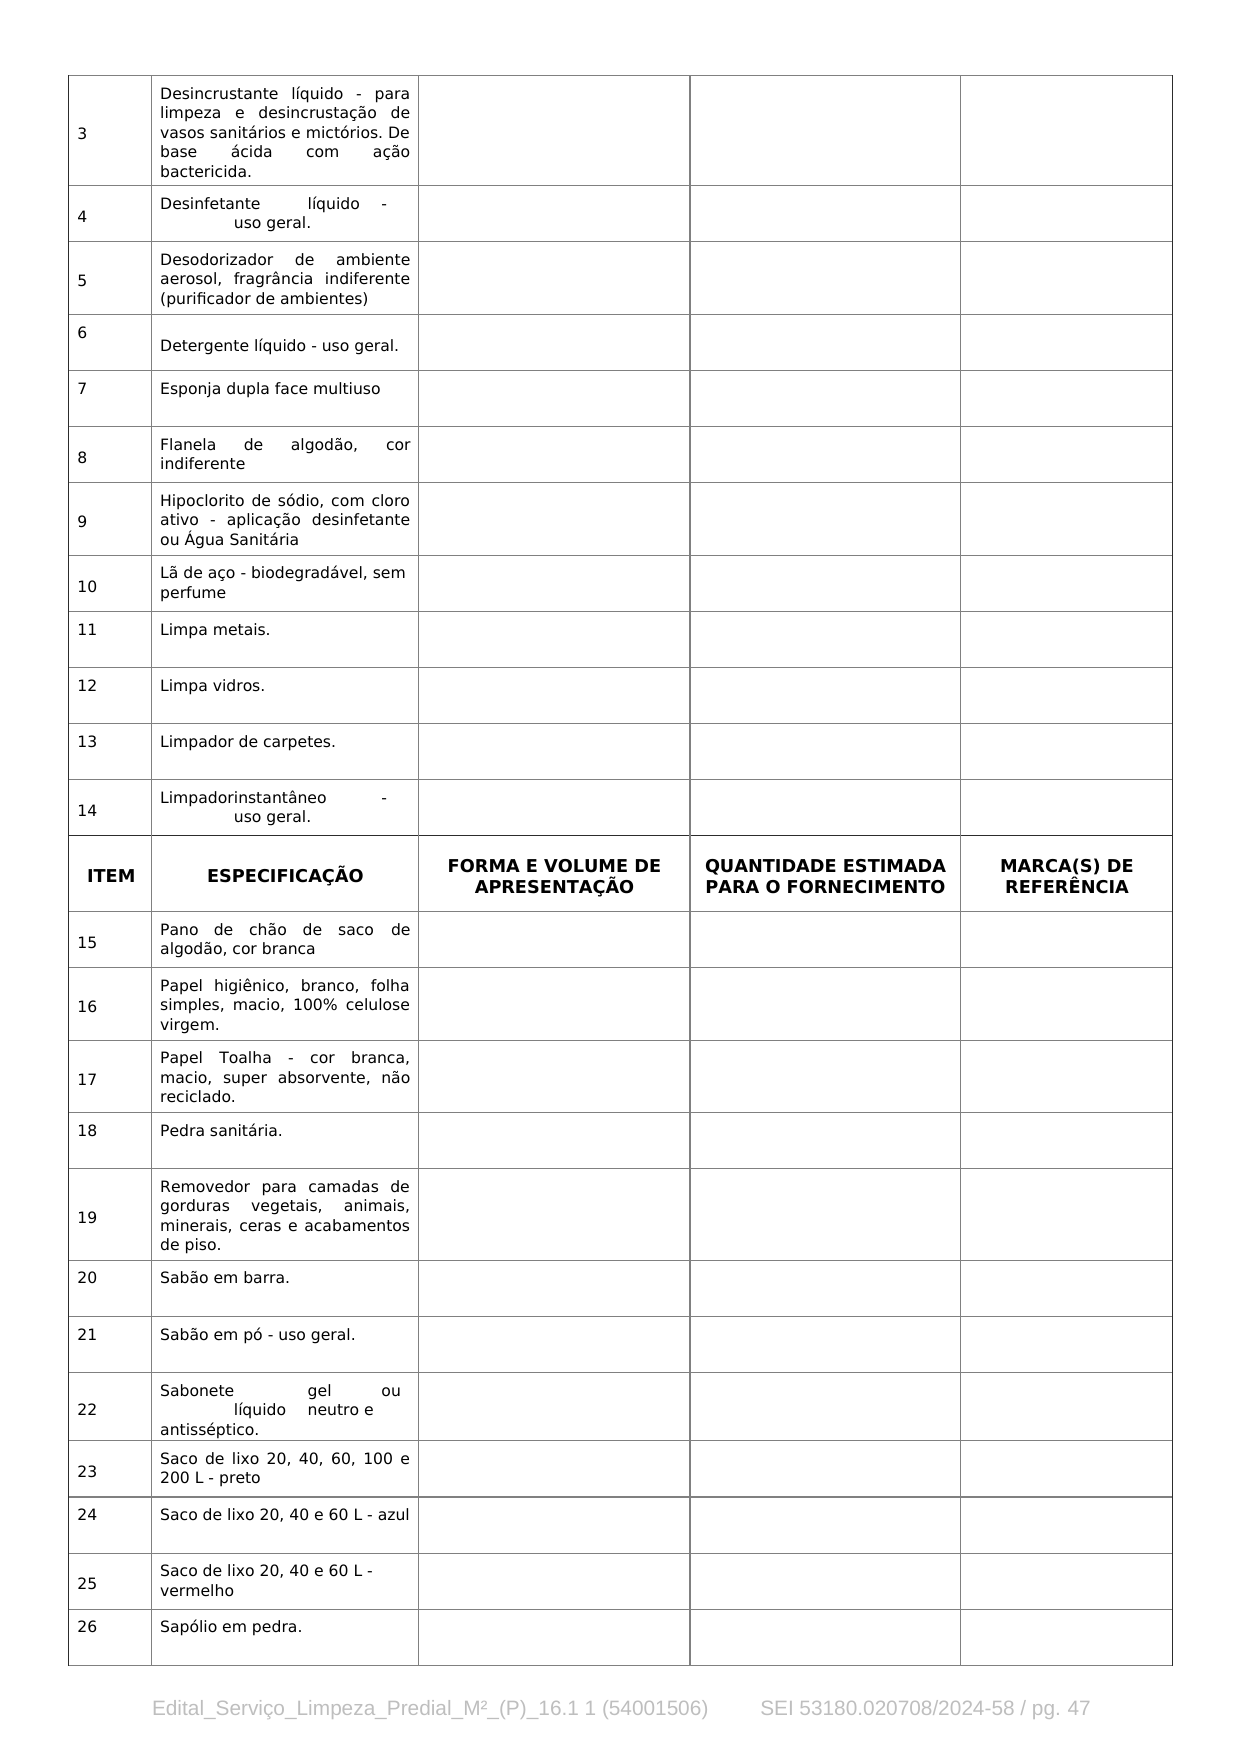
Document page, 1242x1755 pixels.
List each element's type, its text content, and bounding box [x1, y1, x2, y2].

table_cell FORMA E VOLUME DE APRESENTAÇÃO [419, 836, 689, 911]
table_cell [419, 912, 689, 967]
table_cell [691, 371, 960, 426]
table_cell [419, 186, 689, 241]
table_cell 18 [69, 1113, 151, 1168]
table_cell Limpa metais. [152, 612, 418, 667]
table_cell 11 [69, 612, 151, 667]
table_cell 9 [69, 483, 151, 555]
table_cell Esponja dupla face multiuso [152, 371, 418, 426]
table_cell [419, 1113, 689, 1168]
table_cell Limpa vidros. [152, 668, 418, 723]
table_cell [961, 1373, 1172, 1440]
table_cell 16 [69, 968, 151, 1039]
table_cell [691, 1373, 960, 1440]
table_cell Limpador de carpetes. [152, 724, 418, 779]
table_cell 24 [69, 1498, 151, 1552]
table_cell [691, 612, 960, 667]
table_cell [961, 483, 1172, 555]
table_cell [419, 1554, 689, 1608]
table_cell [961, 315, 1172, 370]
table_cell 5 [69, 242, 151, 314]
table_cell [961, 1441, 1172, 1496]
table_cell 8 [69, 427, 151, 482]
table_cell [961, 1041, 1172, 1112]
table_cell [419, 724, 689, 779]
table_cell [419, 483, 689, 555]
table_cell [691, 968, 960, 1039]
table_cell [961, 242, 1172, 314]
table_cell Removedor para camadas de gorduras vegetais, animais, minerais, ceras e acabamentos de piso. [152, 1169, 418, 1260]
table_cell [961, 556, 1172, 611]
table_cell [419, 612, 689, 667]
table_cell Papel Toalha - cor branca, macio, super absorvente, não reciclado. [152, 1041, 418, 1112]
table_cell 13 [69, 724, 151, 779]
table_cell Hipoclorito de sódio, com cloro ativo - aplicação desinfetante ou Água Sanitária [152, 483, 418, 555]
table_cell [961, 1317, 1172, 1372]
table_cell 6 [69, 315, 151, 370]
table_cell [419, 968, 689, 1039]
table_cell Saco de lixo 20, 40 e 60 L - azul [152, 1498, 418, 1552]
table_cell Sabão em pó - uso geral. [152, 1317, 418, 1372]
table_cell [691, 1113, 960, 1168]
table_cell [419, 1441, 689, 1496]
table_cell [691, 1441, 960, 1496]
table_cell [961, 968, 1172, 1039]
table_cell [419, 242, 689, 314]
table_cell 20 [69, 1261, 151, 1316]
table_cell Saco de lixo 20, 40, 60, 100 e 200 L - preto [152, 1441, 418, 1496]
table_cell 14 [69, 780, 151, 835]
table_cell Saco de lixo 20, 40 e 60 L - vermelho [152, 1554, 418, 1608]
table_cell [419, 556, 689, 611]
table_cell [419, 1261, 689, 1316]
table_cell 3 [69, 76, 151, 185]
table_cell 21 [69, 1317, 151, 1372]
table_cell 22 [69, 1373, 151, 1440]
table_cell [419, 315, 689, 370]
table_cell Desodorizador de ambiente aerosol, fragrância indiferente (purificador de ambientes) [152, 242, 418, 314]
table_cell [419, 1610, 689, 1664]
table_cell QUANTIDADE ESTIMADA PARA O FORNECIMENTO [691, 836, 960, 911]
table_cell 10 [69, 556, 151, 611]
table_cell 17 [69, 1041, 151, 1112]
table_cell [691, 556, 960, 611]
table_cell [419, 1498, 689, 1552]
table_cell Desincrustante líquido - para limpeza e desincrustação de vasos sanitários e mictórios. De base ácida com ação bactericida. [152, 76, 418, 185]
table_cell [419, 1373, 689, 1440]
table_cell [961, 724, 1172, 779]
table_cell Sabão em barra. [152, 1261, 418, 1316]
table_cell Pedra sanitária. [152, 1113, 418, 1168]
table_cell [419, 780, 689, 835]
table_cell [961, 76, 1172, 185]
table_cell [961, 1498, 1172, 1552]
table_cell Papel higiênico, branco, folha simples, macio, 100% celulose virgem. [152, 968, 418, 1039]
table_cell [691, 1261, 960, 1316]
table_cell 19 [69, 1169, 151, 1260]
table_cell [961, 912, 1172, 967]
table_cell [961, 186, 1172, 241]
table_cell Sapólio em pedra. [152, 1610, 418, 1664]
table_cell [691, 1554, 960, 1608]
table_cell [419, 427, 689, 482]
table_cell MARCA(S) DE REFERÊNCIA [961, 836, 1172, 911]
table_cell [961, 1610, 1172, 1664]
table_cell [691, 1498, 960, 1552]
table_cell [691, 780, 960, 835]
table_cell Desinfetante líquido - uso geral. [152, 186, 418, 241]
table_cell [961, 1261, 1172, 1316]
table_cell [691, 427, 960, 482]
table_cell [691, 1610, 960, 1664]
table_cell [961, 668, 1172, 723]
table_cell [419, 1317, 689, 1372]
table_cell [691, 912, 960, 967]
table_cell [419, 1041, 689, 1112]
table_cell Sabonete gel ou líquido neutro e antisséptico. [152, 1373, 418, 1440]
table_cell Detergente líquido - uso geral. [152, 315, 418, 370]
table_cell [961, 371, 1172, 426]
table_cell [961, 427, 1172, 482]
table_cell [691, 76, 960, 185]
table_cell Pano de chão de saco de algodão, cor branca [152, 912, 418, 967]
table_cell Flanela de algodão, cor indiferente [152, 427, 418, 482]
table_cell 7 [69, 371, 151, 426]
table_cell [961, 1169, 1172, 1260]
table_cell 25 [69, 1554, 151, 1608]
table_cell [961, 1554, 1172, 1608]
table_cell [419, 668, 689, 723]
table_cell [691, 724, 960, 779]
table_cell 15 [69, 912, 151, 967]
table_cell [691, 186, 960, 241]
table_cell [961, 1113, 1172, 1168]
table_cell [419, 76, 689, 185]
table_cell 4 [69, 186, 151, 241]
table_cell [691, 1169, 960, 1260]
table_cell [691, 1041, 960, 1112]
table_cell [419, 1169, 689, 1260]
table_cell ESPECIFICAÇÃO [152, 836, 418, 911]
table_cell 26 [69, 1610, 151, 1664]
table_cell [419, 371, 689, 426]
table_cell [691, 1317, 960, 1372]
table_cell 12 [69, 668, 151, 723]
table_cell Limpador instantâneo - uso geral. [152, 780, 418, 835]
table_cell [691, 668, 960, 723]
table_cell [961, 612, 1172, 667]
table_cell ITEM [69, 836, 151, 911]
table_cell 23 [69, 1441, 151, 1496]
table_cell [961, 780, 1172, 835]
table_cell [691, 242, 960, 314]
table_cell [691, 483, 960, 555]
table_cell Lã de aço - biodegradável, sem perfume [152, 556, 418, 611]
table_cell [691, 315, 960, 370]
